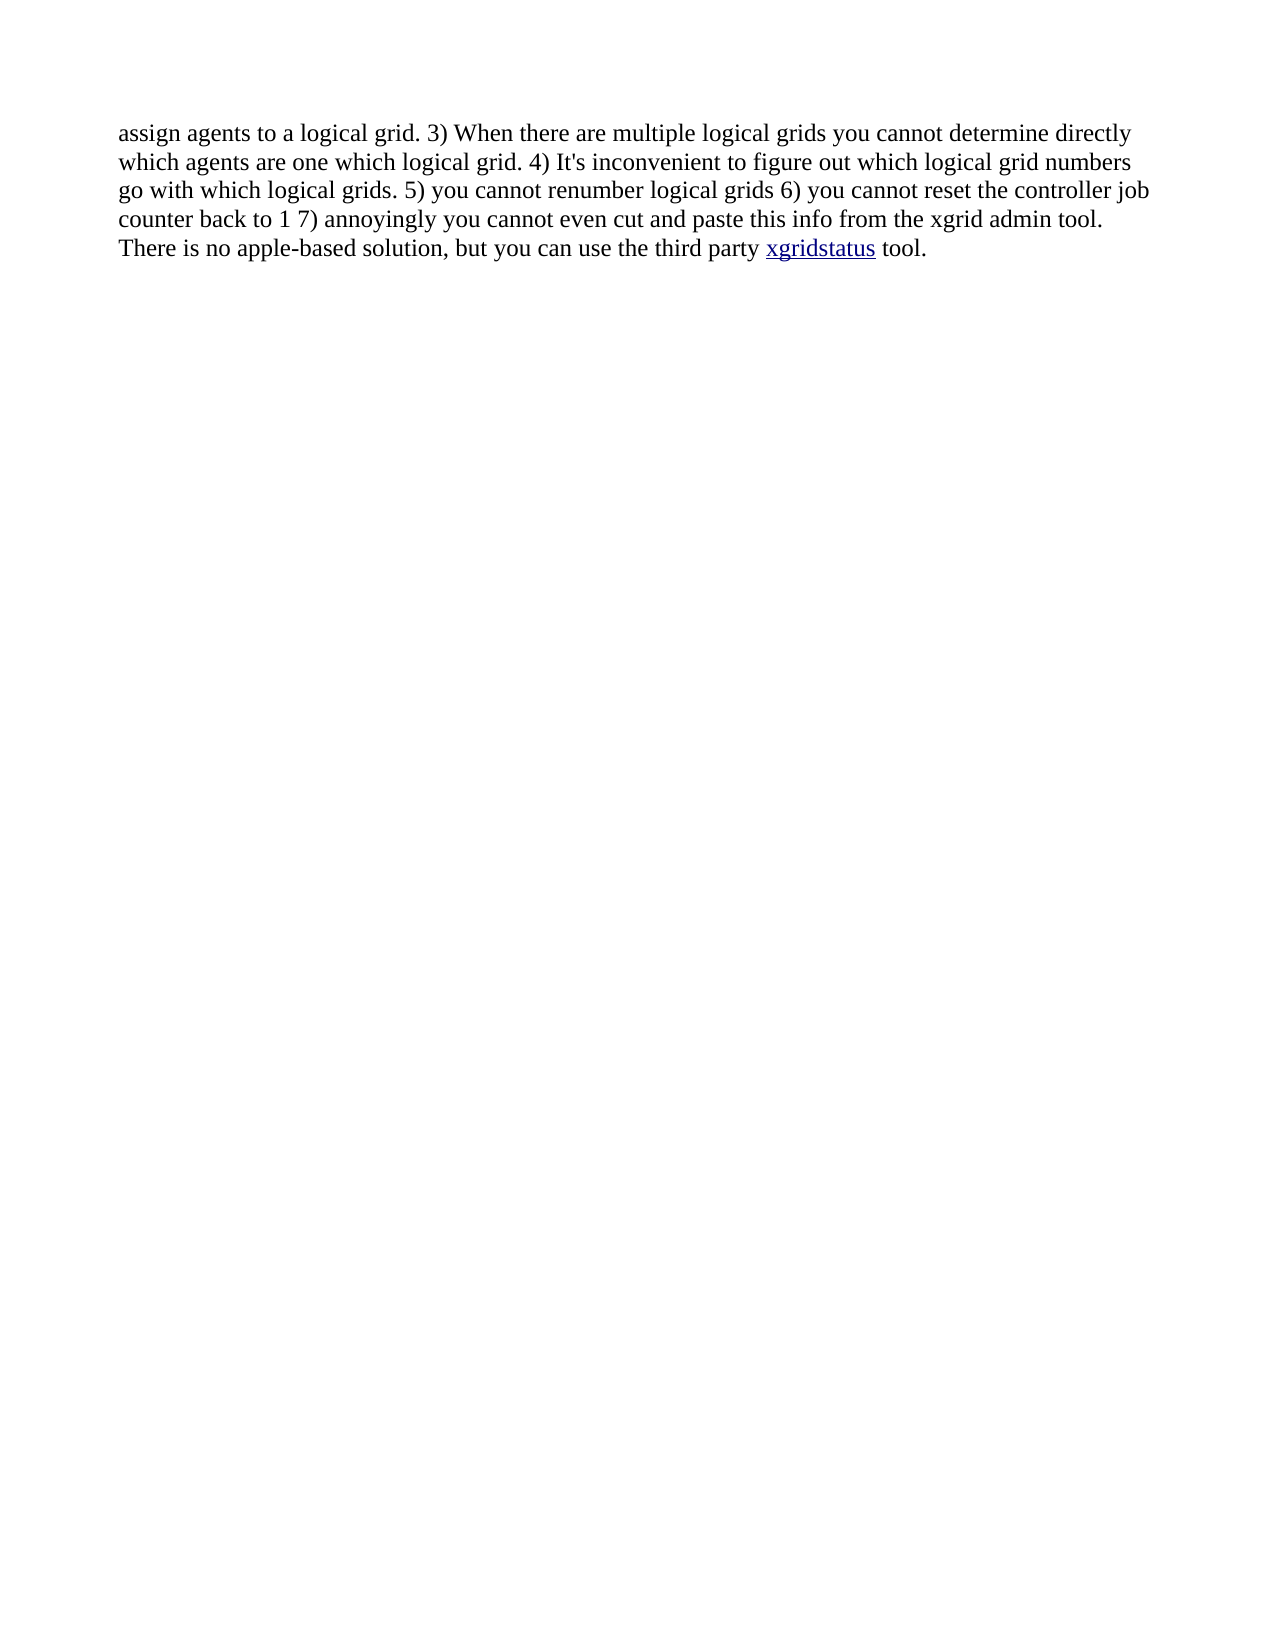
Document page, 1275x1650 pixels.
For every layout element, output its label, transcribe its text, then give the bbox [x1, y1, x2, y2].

text assign agents to a logical grid. 3) When there are multiple logical grids you cannot determine directly which agents are one which logical grid. 4) It's inconvenient to figure out which logical grid numbers go with which logical grids. 5) you cannot renumber logical grids 6) you cannot reset the controller job counter back to 1 7) annoyingly you cannot even cut and paste this info from the xgrid admin tool. There is no apple-based solution, but you can use the third party xgridstatus tool. [118, 118, 1157, 262]
